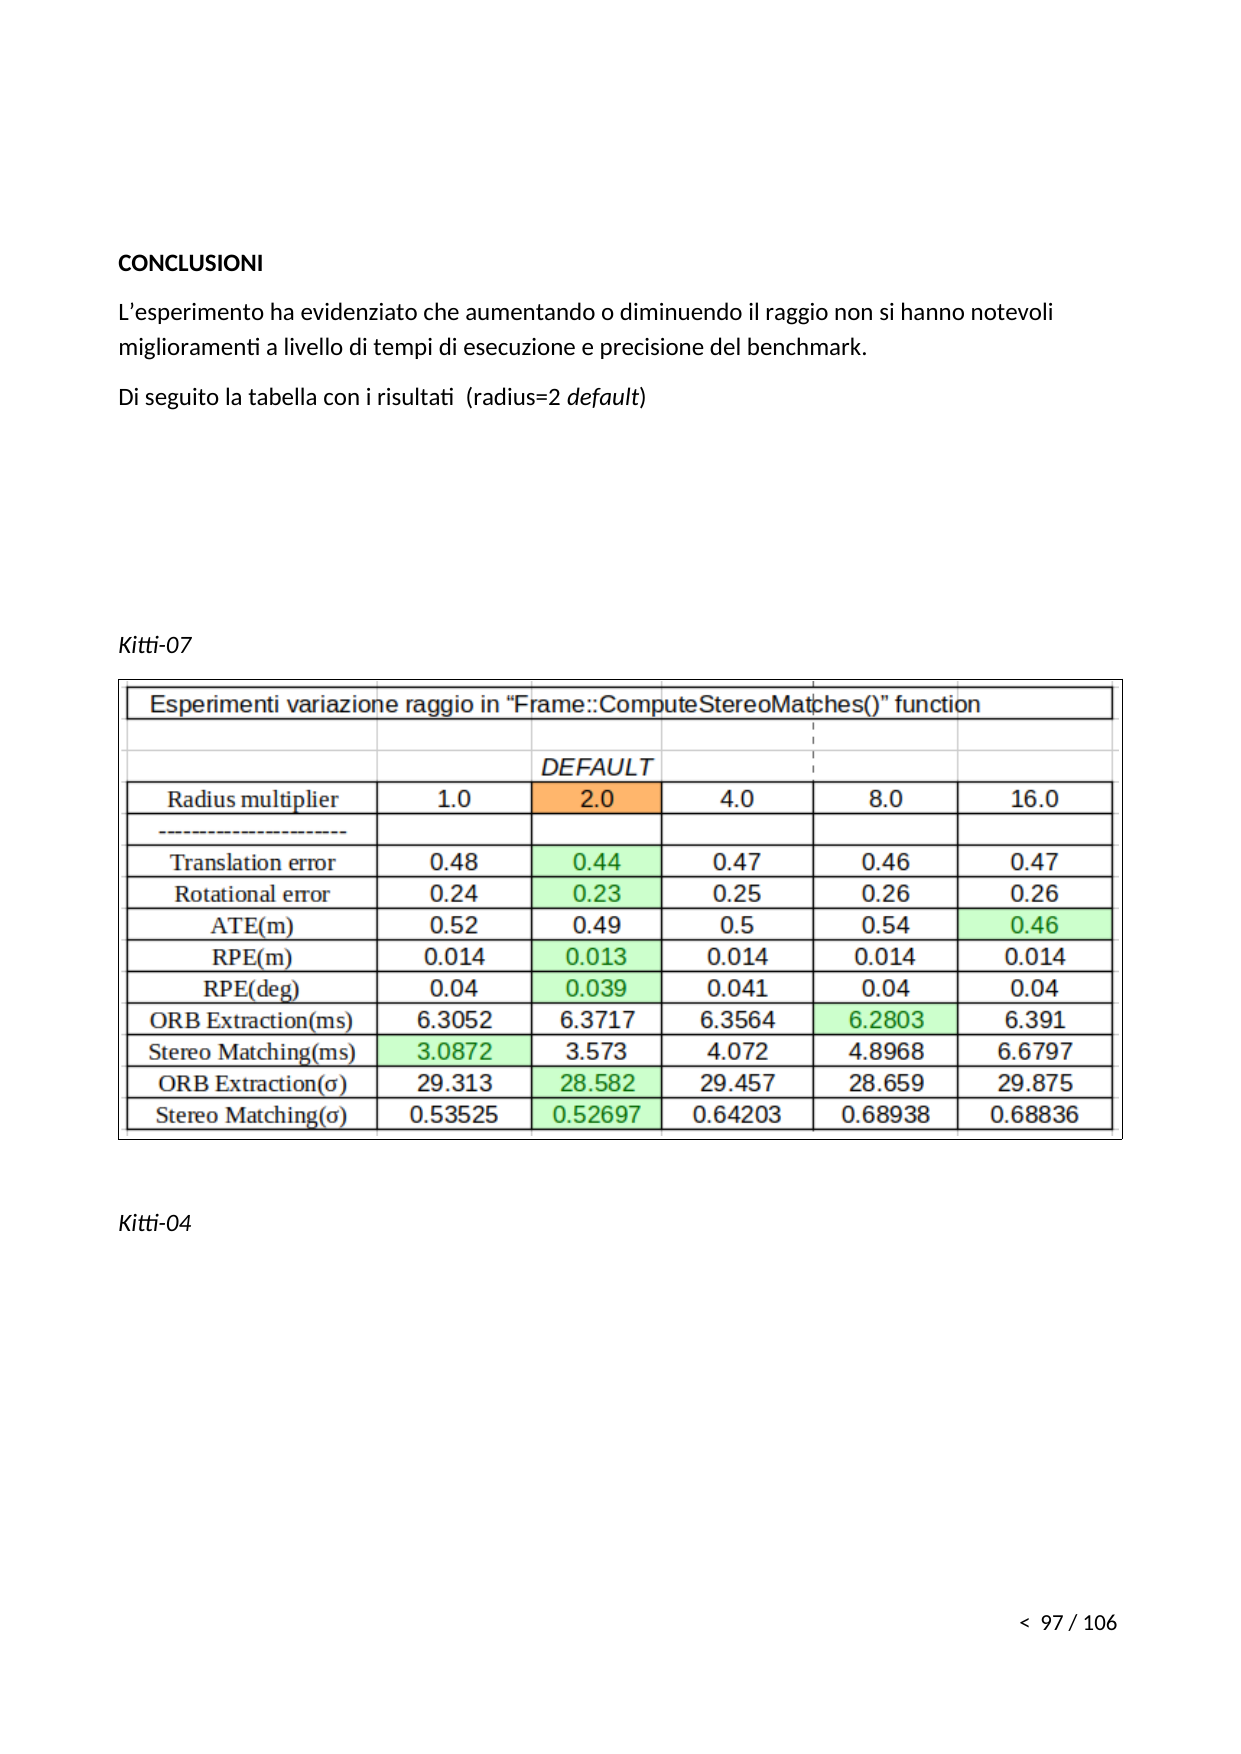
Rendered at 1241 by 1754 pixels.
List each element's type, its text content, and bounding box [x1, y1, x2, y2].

text Kitti-07 [118, 629, 1122, 659]
text CONCLUSIONI [118, 247, 1122, 277]
text Kitti-04 [118, 1208, 1122, 1238]
picture [121, 681, 1119, 1136]
text L’esperimento ha evidenziato che aumentando o diminuendo il raggio non si hanno notevoli miglioramenti a livello di tempi di esecuzione e precisione del benchmark. [118, 296, 1122, 362]
text Di seguito la tabella con i risultati (radius=2 default) [118, 381, 1122, 411]
